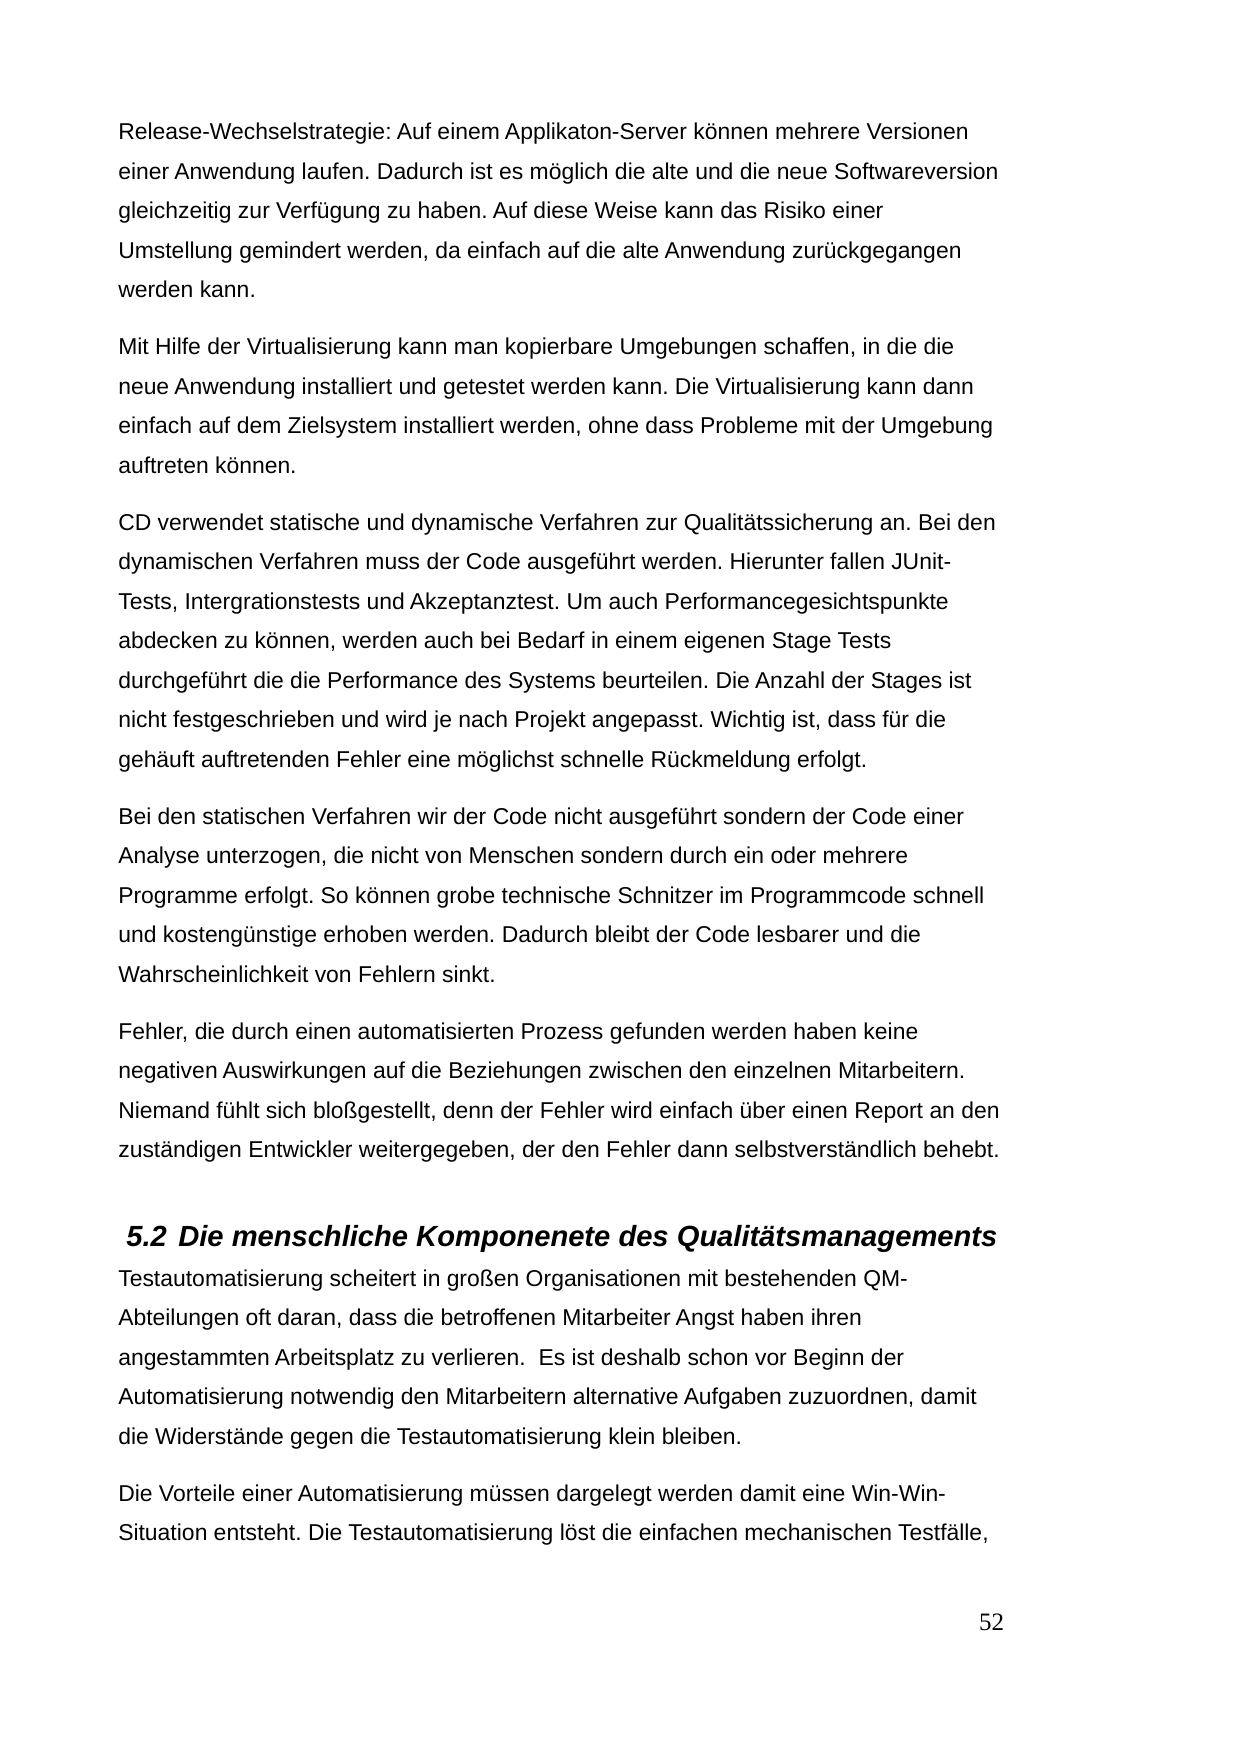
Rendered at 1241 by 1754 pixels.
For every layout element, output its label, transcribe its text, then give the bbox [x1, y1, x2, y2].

text Release-Wechselstrategie: Auf einem Applikaton-Server können mehrere Versionen einer Anwendung laufen. Dadurch ist es möglich die alte und die neue Softwareversion gleichzeitig zur Verfügung zu haben. Auf diese Weise kann das Risiko einer Umstellung gemindert werden, da einfach auf die alte Anwendung zurückgegangen werden kann. [118, 118, 1004, 302]
text Bei den statischen Verfahren wir der Code nicht ausgeführt sondern der Code einer Analyse unterzogen, die nicht von Menschen sondern durch ein oder mehrere Programme erfolgt. So können grobe technische Schnitzer im Programmcode schnell und kostengünstige erhoben werden. Dadurch bleibt der Code lesbarer und die Wahrscheinlichkeit von Fehlern sinkt. [118, 803, 1004, 987]
subtitle Die menschliche Komponenete des Qualitätsmanagements [118, 1219, 1004, 1252]
text Mit Hilfe der Virtualisierung kann man kopierbare Umgebungen schaffen, in die die neue Anwendung installiert und getestet werden kann. Die Virtualisierung kann dann einfach auf dem Zielsystem installiert werden, ohne dass Probleme mit der Umgebung auftreten können. [118, 333, 1004, 478]
text Die Vorteile einer Automatisierung müssen dargelegt werden damit eine Win-Win-Situation entsteht. Die Testautomatisierung löst die einfachen mechanischen Testfälle, [118, 1480, 1004, 1546]
text Fehler, die durch einen automatisierten Prozess gefunden werden haben keine negativen Auswirkungen auf die Beziehungen zwischen den einzelnen Mitarbeitern. Niemand fühlt sich bloßgestellt, denn der Fehler wird einfach über einen Report an den zuständigen Entwickler weitergegeben, der den Fehler dann selbstverständlich behebt. [118, 1018, 1004, 1163]
text Testautomatisierung scheitert in großen Organisationen mit bestehenden QM-Abteilungen oft daran, dass die betroffenen Mitarbeiter Angst haben ihren angestammten Arbeitsplatz zu verlieren. Es ist deshalb schon vor Beginn der Automatisierung notwendig den Mitarbeitern alternative Aufgaben zuzuordnen, damit die Widerstände gegen die Testautomatisierung klein bleiben. [118, 1265, 1004, 1449]
text CD verwendet statische und dynamische Verfahren zur Qualitätssicherung an. Bei den dynamischen Verfahren muss der Code ausgeführt werden. Hierunter fallen JUnit-Tests, Intergrationstests und Akzeptanztest. Um auch Performancegesichtspunkte abdecken zu können, werden auch bei Bedarf in einem eigenen Stage Tests durchgeführt die die Performance des Systems beurteilen. Die Anzahl der Stages ist nicht festgeschrieben und wird je nach Projekt angepasst. Wichtig ist, dass für die gehäuft auftretenden Fehler eine möglichst schnelle Rückmeldung erfolgt. [118, 509, 1004, 772]
